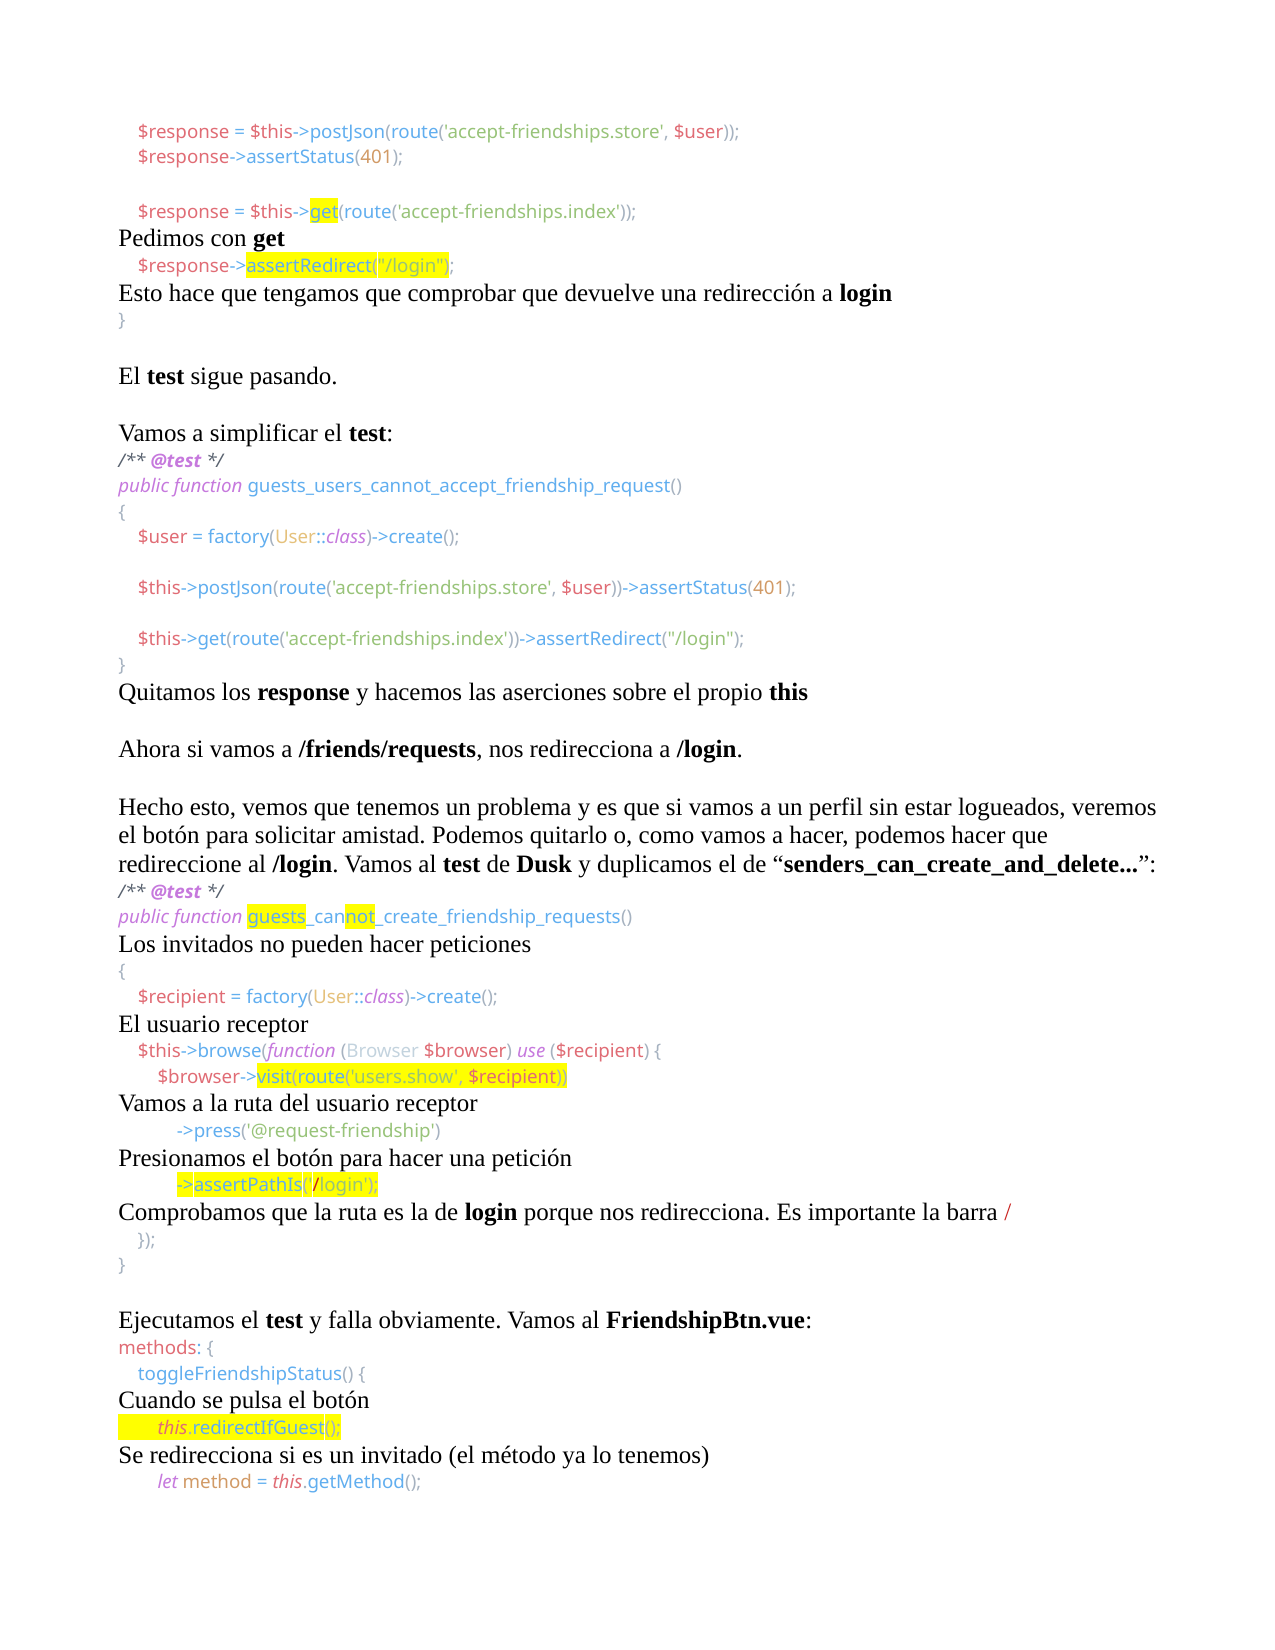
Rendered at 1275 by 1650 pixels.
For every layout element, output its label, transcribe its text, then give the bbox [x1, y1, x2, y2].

text El test sigue pasando. [118, 361, 1157, 389]
text { $recipient = factory(User::class)->create(); El usuario receptor $this->browse(function (Browser $browser) use ($recipient) { [118, 958, 1157, 1063]
text Cuando se pulsa el botón this.redirectIfGuest(); Se redirecciona si es un invitado (el método ya lo tenemos) let method = this.getMethod(); [118, 1385, 1157, 1523]
text $response = $this->postJson(route('accept-friendships.store', $user)); $response->assertStatus(401); $response = $this->get(route('accept-friendships.index')); Pedimos con get $response->assertRedirect("/login"); [118, 118, 1157, 278]
text Vamos a simplificar el test: /** @test */ public function guests_users_cannot_accept_friendship_request() { $user = factory(User::class)->create(); $this->postJson(route('accept-friendships.store', $user))->assertStatus(401); $this->get(route('accept-friendships.index'))->assertRedirect("/login"); } Quitamos los response y hacemos las aserciones sobre el propio this [118, 418, 1157, 705]
text ->press('@request-friendship') Presionamos el botón para hacer una petición [118, 1117, 1157, 1172]
text Ejecutamos el test y falla obviamente. Vamos al FriendshipBtn.vue: [118, 1306, 1157, 1334]
text methods: { toggleFriendshipStatus() { [118, 1334, 1157, 1385]
text /** @test */ public function guests_cannot_create_friendship_requests() Los invitados no pueden hacer peticiones [118, 878, 1157, 958]
text ->assertPathIs('/login'); Comprobamos que la ruta es la de login porque nos redirecciona. Es importante la barra / [118, 1172, 1157, 1226]
text $browser->visit(route('users.show', $recipient)) Vamos a la ruta del usuario receptor [118, 1063, 1157, 1117]
text Ahora si vamos a /friends/requests, nos redirecciona a /login. [118, 734, 1157, 763]
text Esto hace que tengamos que comprobar que devuelve una redirección a login } [118, 278, 1157, 332]
text }); } [118, 1226, 1157, 1306]
text Hecho esto, vemos que tenemos un problema y es que si vamos a un perfil sin estar logueados, veremos el botón para solicitar amistad. Podemos quitarlo o, como vamos a hacer, podemos hacer que redireccione al /login. Vamos al test de Dusk y duplicamos el de “senders_can_create_and_delete...”: [118, 792, 1157, 878]
